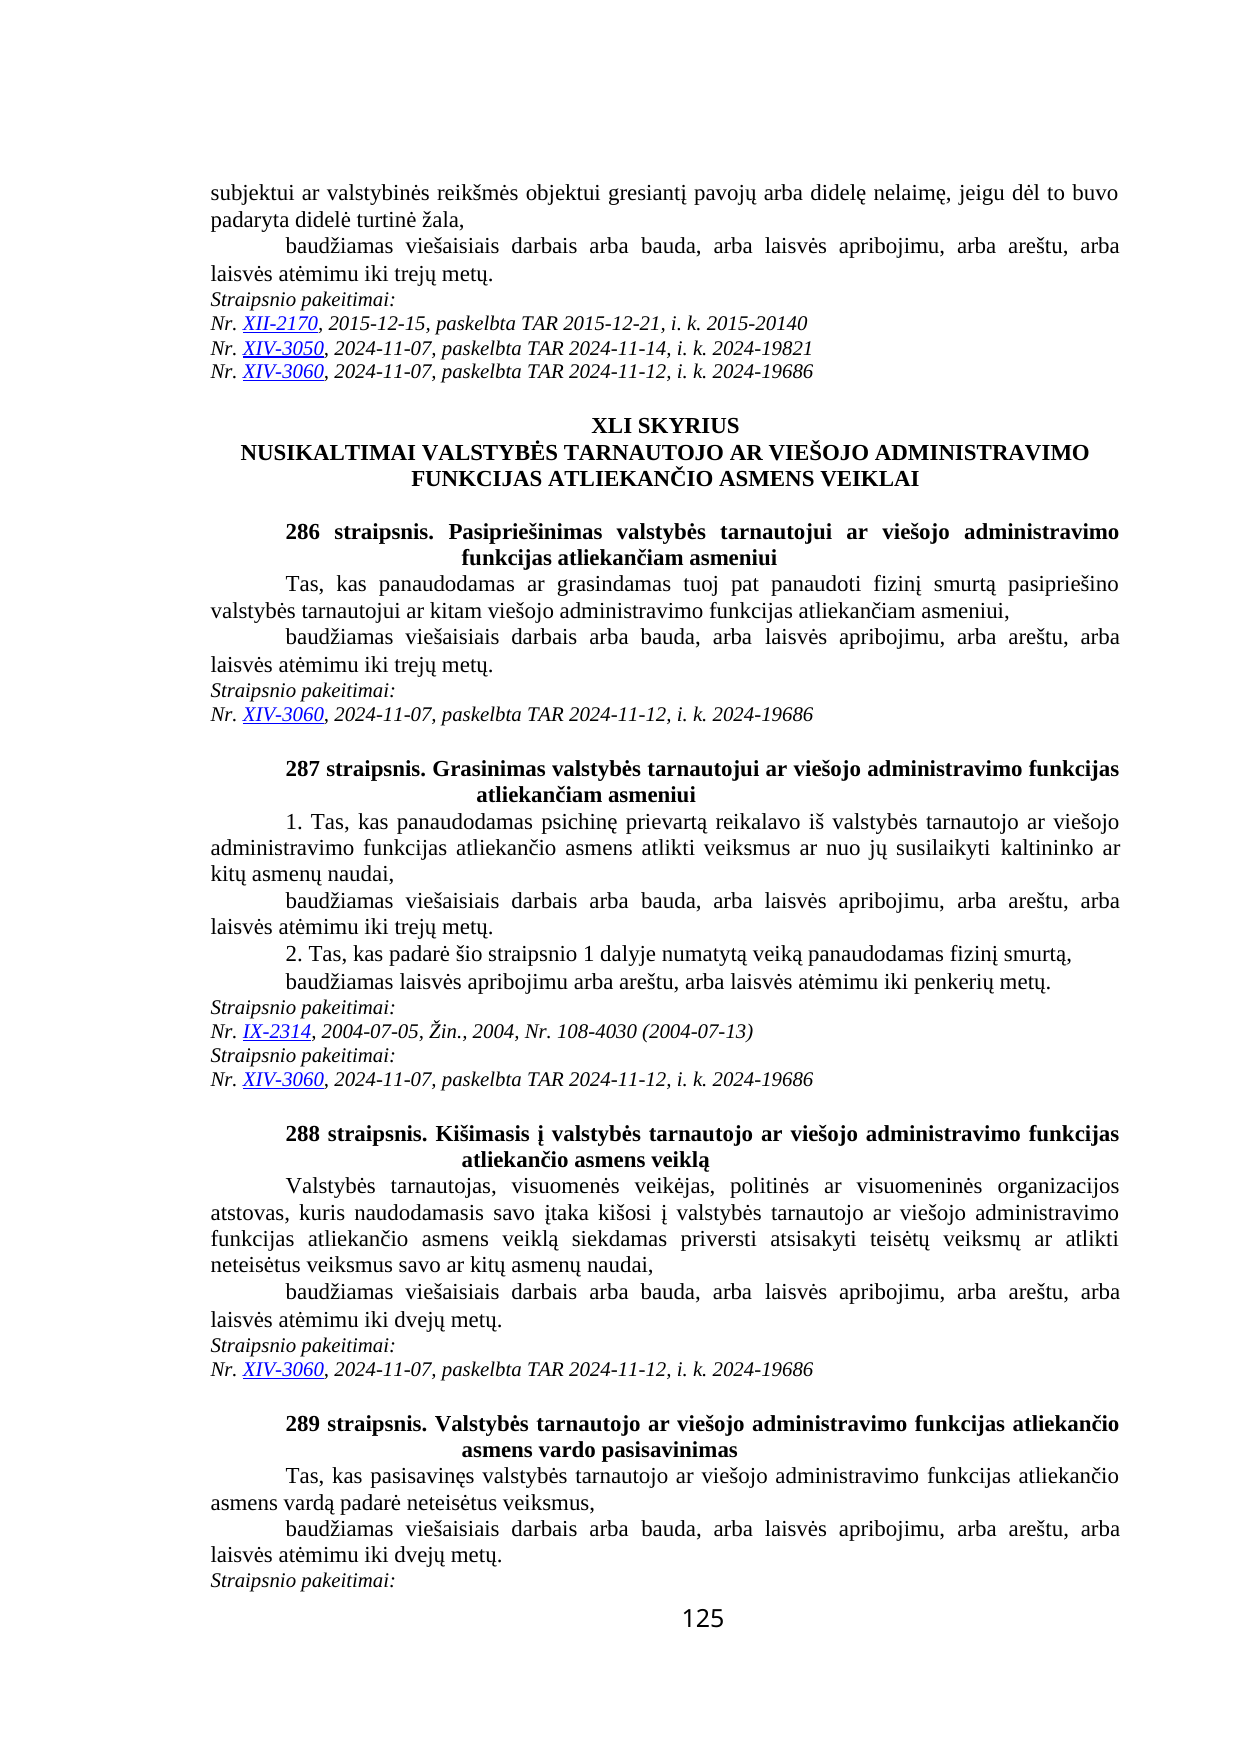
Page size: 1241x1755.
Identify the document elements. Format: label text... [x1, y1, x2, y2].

text Nr. XIV-3050, 2024-11-07, paskelbta TAR 2024-11-14, i. k. 2024-19821 [210, 335, 1120, 359]
text Straipsnio pakeitimai: [210, 287, 1120, 311]
text baudžiamas viešaisiais darbais arba bauda, arba laisvės apribojimu, arba areštu, arba laisvės atėmimu iki dvejų metų. [210, 1515, 1120, 1568]
text 287 straipsnis. Grasinimas valstybės tarnautojui ar viešojo administravimo funkcijas atliekančiam asmeniui [285, 755, 1120, 808]
text 289 straipsnis. Valstybės tarnautojo ar viešojo administravimo funkcijas atliekančio asmens vardo pasisavinimas [285, 1410, 1120, 1462]
text Nr. XIV-3060, 2024-11-07, paskelbta TAR 2024-11-12, i. k. 2024-19686 [210, 702, 1120, 726]
text Straipsnio pakeitimai: [210, 1043, 1120, 1067]
text 288 straipsnis. Kišimasis į valstybės tarnautojo ar viešojo administravimo funkcijas atliekančio asmens veiklą [285, 1120, 1120, 1172]
text baudžiamas laisvės apribojimu arba areštu, arba laisvės atėmimu iki penkerių metų. [210, 966, 1120, 995]
text Nr. XIV-3060, 2024-11-07, paskelbta TAR 2024-11-12, i. k. 2024-19686 [210, 1357, 1120, 1381]
text Nr. XIV-3060, 2024-11-07, paskelbta TAR 2024-11-12, i. k. 2024-19686 [210, 1067, 1120, 1091]
text XLI SKYRIUS [210, 412, 1120, 439]
text Tas, kas pasisavinęs valstybės tarnautojo ar viešojo administravimo funkcijas atliekančio asmens vardą padarė neteisėtus veiksmus, [210, 1462, 1120, 1515]
text Nr. IX-2314, 2004-07-05, Žin., 2004, Nr. 108-4030 (2004-07-13) [210, 1019, 1120, 1043]
text baudžiamas viešaisiais darbais arba bauda, arba laisvės apribojimu, arba areštu, arba laisvės atėmimu iki trejų metų. [210, 623, 1120, 678]
text Straipsnio pakeitimai: [210, 1333, 1120, 1357]
text NUSIKALTIMAI VALSTYBĖS TARNAUTOJO AR VIEŠOJO ADMINISTRAVIMO FUNKCIJAS ATLIEKANČIO ASMENS VEIKLAI [210, 439, 1120, 491]
text Valstybės tarnautojas, visuomenės veikėjas, politinės ar visuomeninės organizacijos atstovas, kuris naudodamasis savo įtaka kišosi į valstybės tarnautojo ar viešojo administravimo funkcijas atliekančio asmens veiklą siekdamas priversti atsisakyti teisėtų veiksmų ar atlikti neteisėtus veiksmus savo ar kitų asmenų naudai, [210, 1172, 1120, 1278]
text baudžiamas viešaisiais darbais arba bauda, arba laisvės apribojimu, arba areštu, arba laisvės atėmimu iki trejų metų. [210, 887, 1120, 939]
text Nr. XIV-3060, 2024-11-07, paskelbta TAR 2024-11-12, i. k. 2024-19686 [210, 359, 1120, 383]
text subjektui ar valstybinės reikšmės objektui gresiantį pavojų arba didelę nelaimę, jeigu dėl to buvo padaryta didelė turtinė žala, [210, 179, 1120, 232]
text 1. Tas, kas panaudodamas psichinę prievartą reikalavo iš valstybės tarnautojo ar viešojo administravimo funkcijas atliekančio asmens atlikti veiksmus ar nuo jų susilaikyti kaltininko ar kitų asmenų naudai, [210, 808, 1120, 887]
text 286 straipsnis. Pasipriešinimas valstybės tarnautojui ar viešojo administravimo funkcijas atliekančiam asmeniui [285, 518, 1120, 570]
text Straipsnio pakeitimai: [210, 1568, 1120, 1592]
text Straipsnio pakeitimai: [210, 678, 1120, 702]
text Straipsnio pakeitimai: [210, 995, 1120, 1019]
text 2. Tas, kas padarė šio straipsnio 1 dalyje numatytą veiką panaudodamas fizinį smurtą, [210, 939, 1120, 966]
text Nr. XII-2170, 2015-12-15, paskelbta TAR 2015-12-21, i. k. 2015-20140 [210, 311, 1120, 335]
text Tas, kas panaudodamas ar grasindamas tuoj pat panaudoti fizinį smurtą pasipriešino valstybės tarnautojui ar kitam viešojo administravimo funkcijas atliekančiam asmeniui, [210, 570, 1120, 623]
text baudžiamas viešaisiais darbais arba bauda, arba laisvės apribojimu, arba areštu, arba laisvės atėmimu iki trejų metų. [210, 232, 1120, 287]
text baudžiamas viešaisiais darbais arba bauda, arba laisvės apribojimu, arba areštu, arba laisvės atėmimu iki dvejų metų. [210, 1278, 1120, 1333]
